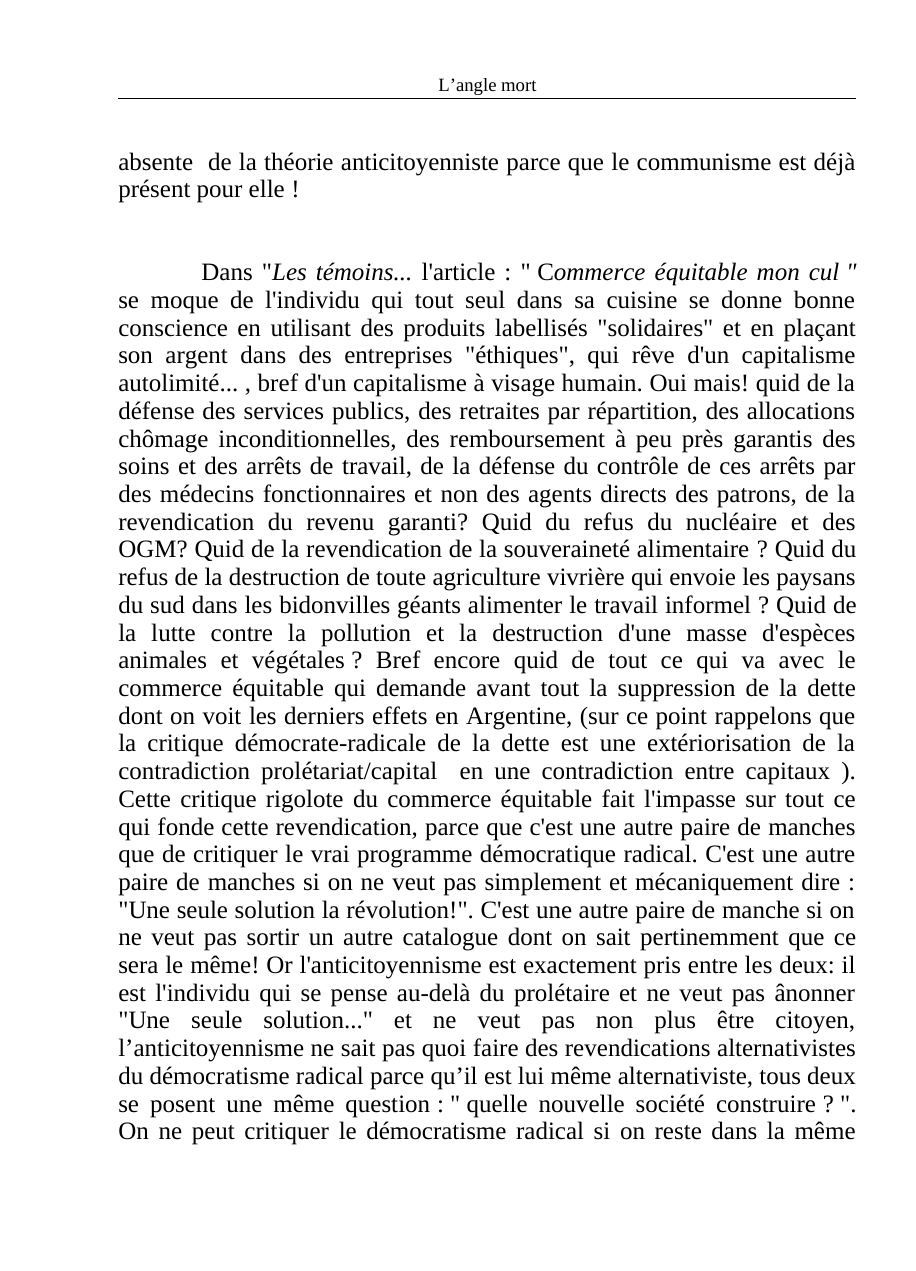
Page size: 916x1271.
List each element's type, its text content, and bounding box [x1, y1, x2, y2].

text Dans "Les témoins... l'article : " Commerce équitable mon cul " se moque de l'individu qui tout seul dans sa cuisine se donne bonne conscience en utilisant des produits labellisés "solidaires" et en plaçant son argent dans des entreprises "éthiques", qui rêve d'un capitalisme autolimité... , bref d'un capitalisme à visage humain. Oui mais! quid de la défense des services publics, des retraites par répartition, des allocations chômage inconditionnelles, des remboursement à peu près garantis des soins et des arrêts de travail, de la défense du contrôle de ces arrêts par des médecins fonctionnaires et non des agents directs des patrons, de la revendication du revenu garanti? Quid du refus du nucléaire et des OGM? Quid de la revendication de la souveraineté alimentaire ? Quid du refus de la destruction de toute agriculture vivrière qui envoie les paysans du sud dans les bidonvilles géants alimenter le travail informel ? Quid de la lutte contre la pollution et la destruction d'une masse d'espèces animales et végétales ? Bref encore quid de tout ce qui va avec le commerce équitable qui demande avant tout la suppression de la dette dont on voit les derniers effets en Argentine, (sur ce point rappelons que la critique démocrate-radicale de la dette est une extériorisation de la contradiction prolétariat/capital en une contradiction entre capitaux ). Cette critique rigolote du commerce équitable fait l'impasse sur tout ce qui fonde cette revendication, parce que c'est une autre paire de manches que de critiquer le vrai programme démocratique radical. C'est une autre paire de manches si on ne veut pas simplement et mécaniquement dire : "Une seule solution la révolution!". C'est une autre paire de manche si on ne veut pas sortir un autre catalogue dont on sait pertinemment que ce sera le même! Or l'anticitoyennisme est exactement pris entre les deux: il est l'individu qui se pense au-delà du prolétaire et ne veut pas ânonner "Une seule solution..." et ne veut pas non plus être citoyen, l’anticitoyennisme ne sait pas quoi faire des revendications alternativistes du démocratisme radical parce qu’il est lui même alternativiste, tous deux se posent une même question : " quelle nouvelle société construire ? ". On ne peut critiquer le démocratisme radical si on reste dans la même [118, 258, 856, 1145]
text absente de la théorie anticitoyenniste parce que le communisme est déjà présent pour elle ! [118, 148, 856, 203]
